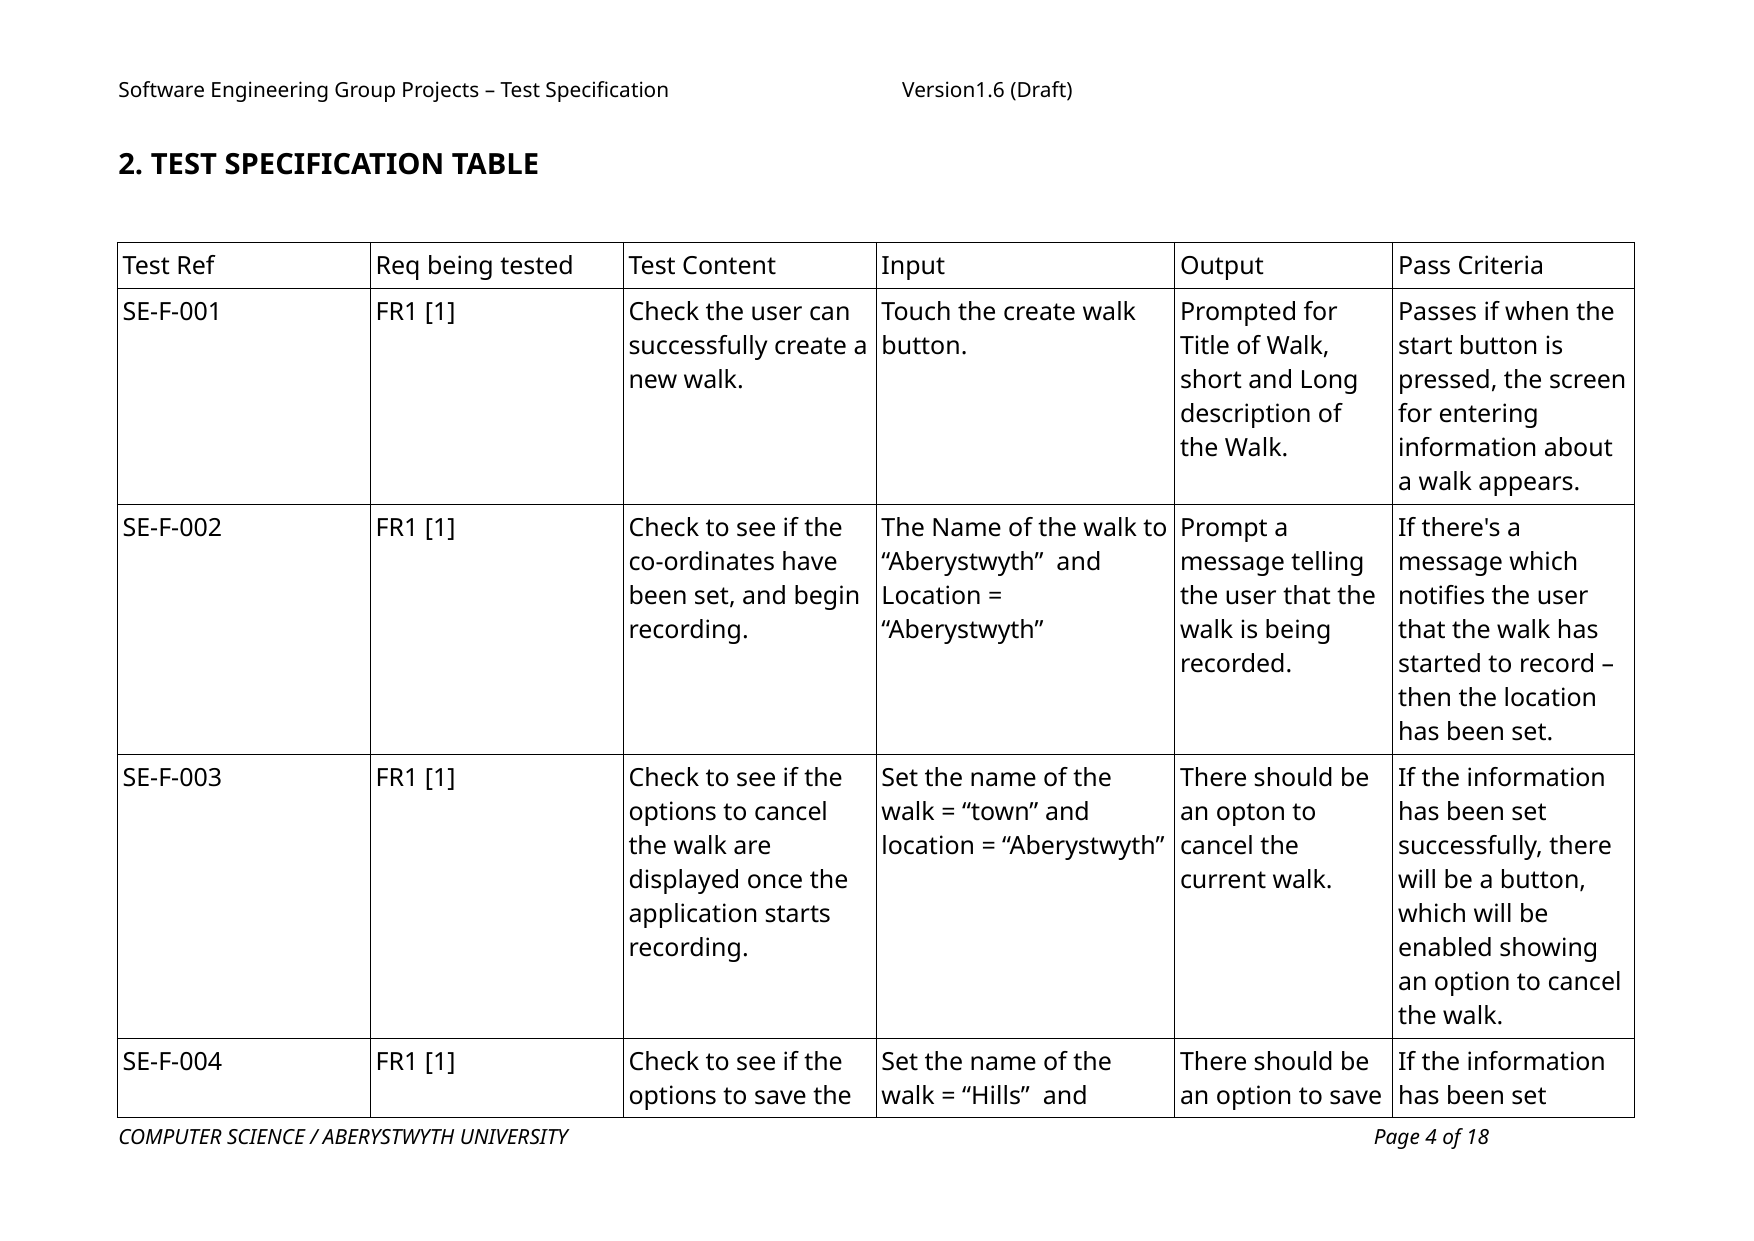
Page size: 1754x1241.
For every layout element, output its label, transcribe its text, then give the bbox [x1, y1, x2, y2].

table_header Input [877, 243, 1174, 287]
table_header Req being tested [371, 243, 623, 287]
table_cell Check the user can successfully create a new walk. [624, 289, 876, 503]
table_cell FR1 [1] [371, 1039, 623, 1117]
table_cell Prompt a message telling the user that the walk is being recorded. [1175, 505, 1392, 753]
table_cell If the information has been set [1393, 1039, 1634, 1117]
table_cell If the information has been set successfully, there will be a button, which will be enabled showing an option to cancel the walk. [1393, 755, 1634, 1037]
table_cell Touch the create walk button. [877, 289, 1174, 503]
table_header Output [1175, 243, 1392, 287]
table_cell Set the name of the walk = “town” and location = “Aberystwyth” [877, 755, 1174, 1037]
table_cell Passes if when the start button is pressed, the screen for entering information about a walk appears. [1393, 289, 1634, 503]
table_cell SE-F-003 [118, 755, 370, 1037]
table_cell Set the name of the walk = “Hills” and [877, 1039, 1174, 1117]
table_cell SE-F-001 [118, 289, 370, 503]
subtitle 2. TEST SPECIFICATION TABLE [118, 143, 1636, 183]
table_cell FR1 [1] [371, 289, 623, 503]
table_cell There should be an option to save [1175, 1039, 1392, 1117]
table_cell There should be an opton to cancel the current walk. [1175, 755, 1392, 1037]
table_cell If there's a message which notifies the user that the walk has started to record – then the location has been set. [1393, 505, 1634, 753]
table_cell FR1 [1] [371, 505, 623, 753]
table_header Pass Criteria [1393, 243, 1634, 287]
table_cell SE-F-004 [118, 1039, 370, 1117]
table_header Test Content [624, 243, 876, 287]
table_cell Prompted for Title of Walk, short and Long description of the Walk. [1175, 289, 1392, 503]
table_header Test Ref [118, 243, 370, 287]
table_cell Check to see if the options to cancel the walk are displayed once the application starts recording. [624, 755, 876, 1037]
table_cell The Name of the walk to “Aberystwyth” and Location = “Aberystwyth” [877, 505, 1174, 753]
table_cell Check to see if the co-ordinates have been set, and begin recording. [624, 505, 876, 753]
table_cell FR1 [1] [371, 755, 623, 1037]
table_cell SE-F-002 [118, 505, 370, 753]
table_cell Check to see if the options to save the [624, 1039, 876, 1117]
